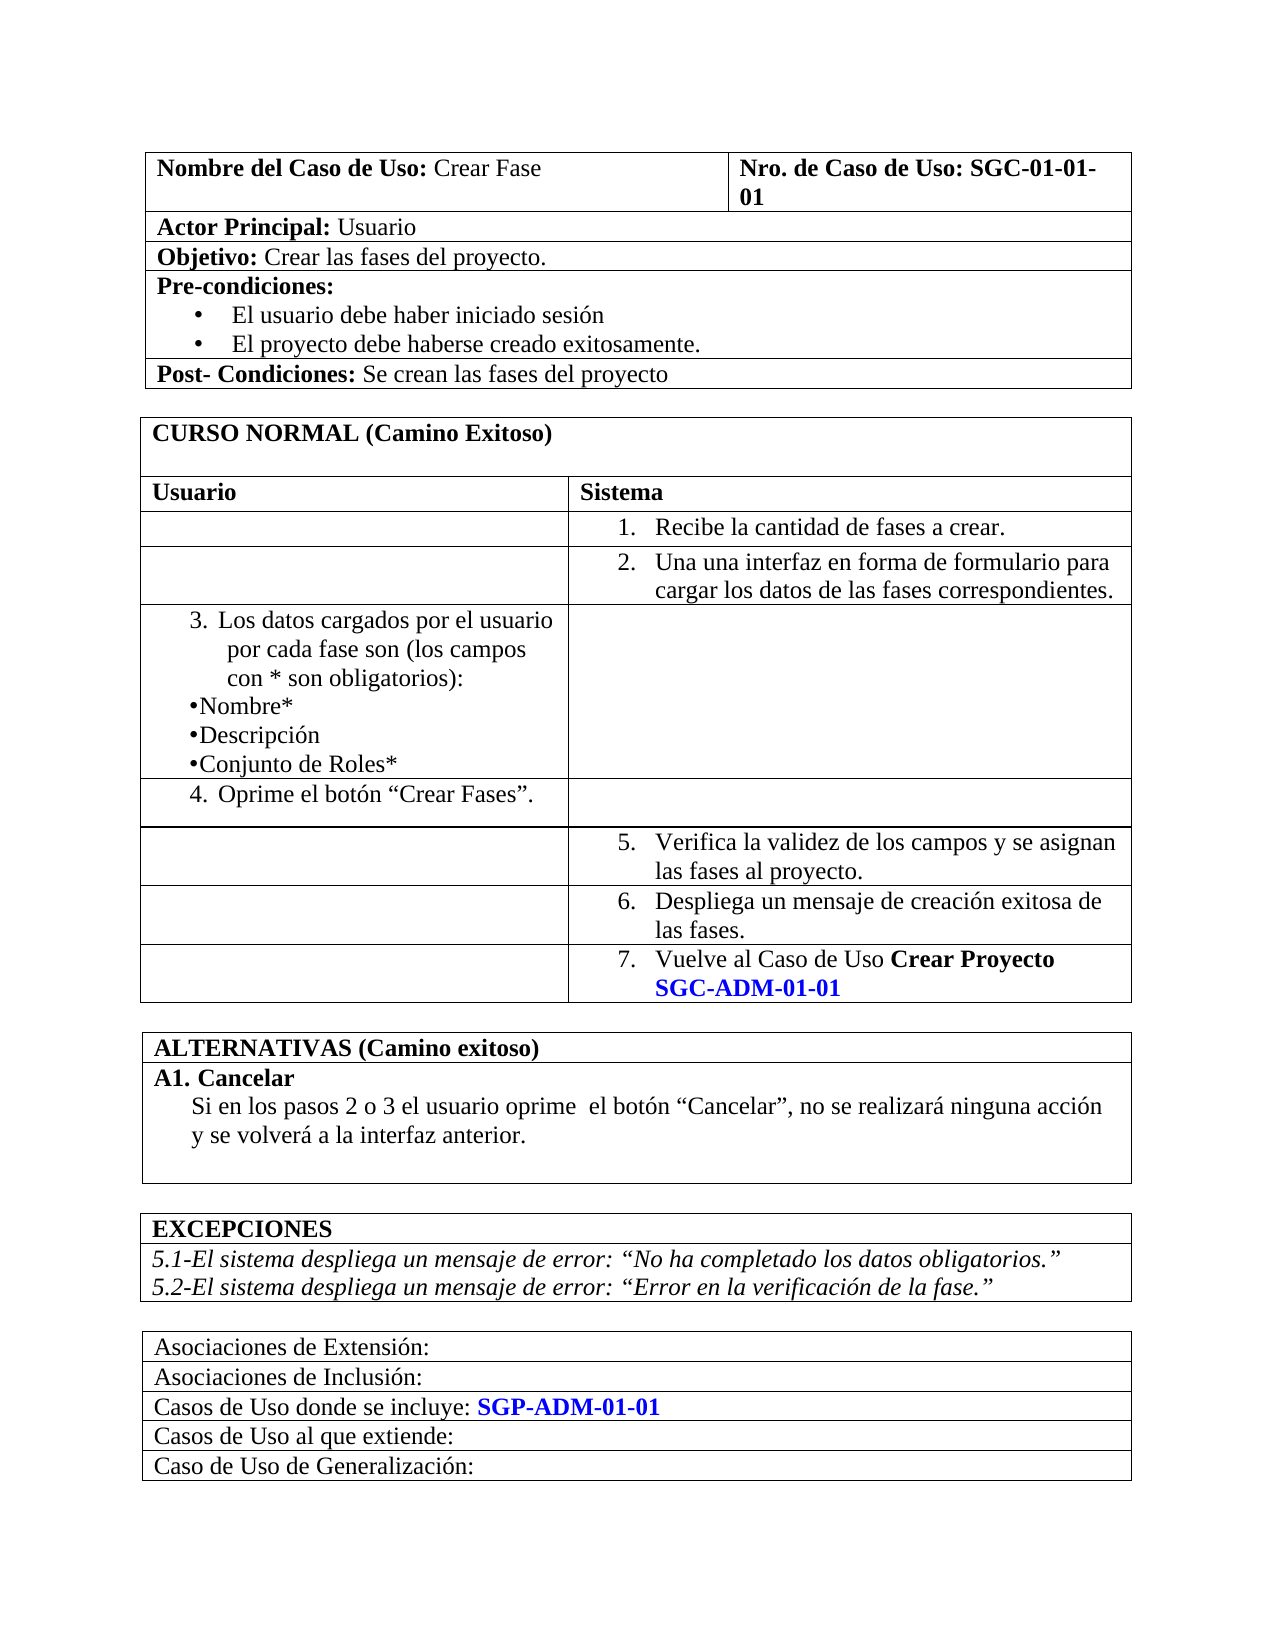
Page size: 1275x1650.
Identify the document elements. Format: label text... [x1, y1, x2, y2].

table_cell Verifica la validez de los campos y se asignan las fases al proyecto. [569, 828, 1131, 885]
table_cell Recibe la cantidad de fases a crear. [569, 512, 1131, 546]
table_cell Casos de Uso al que extiende: [143, 1421, 1131, 1450]
table_cell Una una interfaz en forma de formulario para cargar los datos de las fases correspondientes. [569, 547, 1131, 604]
table_cell [569, 605, 1131, 778]
table_header ALTERNATIVAS (Camino exitoso) [143, 1033, 1131, 1062]
table_cell Vuelve al Caso de Uso Crear Proyecto SGC-ADM-01-01 [569, 945, 1131, 1002]
table_cell Caso de Uso de Generalización: [143, 1451, 1131, 1480]
table_cell [141, 886, 568, 943]
table_header Nro. de Caso de Uso: SGC-01-01-01 [729, 153, 1131, 211]
table_header Asociaciones de Extensión: [143, 1332, 1131, 1361]
table_header Nombre del Caso de Uso: Crear Fase [146, 153, 728, 211]
table_cell Cancelar Si en los pasos 2 o 3 el usuario oprime el botón “Cancelar”, no se realizará ninguna acción y se volverá a la interfaz anterior. [143, 1063, 1131, 1183]
table_header EXCEPCIONES [141, 1214, 1131, 1243]
table_cell [141, 828, 568, 885]
table_cell Asociaciones de Inclusión: [143, 1362, 1131, 1391]
table_header CURSO NORMAL (Camino Exitoso) [141, 418, 1131, 476]
table_cell Actor Principal: Usuario [146, 212, 1131, 241]
table_cell Post- Condiciones: Se crean las fases del proyecto [146, 359, 1131, 387]
table_cell Los datos cargados por el usuario por cada fase son (los campos con * son obligatorios): Nombre* Descripción Conjunto de Roles* [141, 605, 568, 778]
table_cell [569, 779, 1131, 826]
table_cell Casos de Uso donde se incluye: SGP-ADM-01-01 [143, 1392, 1131, 1420]
table_cell Sistema [569, 477, 1131, 511]
table_cell 5.1-El sistema despliega un mensaje de error: “No ha completado los datos obligatorios.” 5.2-El sistema despliega un mensaje de error: “Error en la verificación de la fase.” [141, 1244, 1131, 1301]
table_cell Pre-condiciones: El usuario debe haber iniciado sesión El proyecto debe haberse creado exitosamente. [146, 271, 1131, 358]
table_cell [141, 547, 568, 604]
table_cell [141, 945, 568, 1002]
table_cell Despliega un mensaje de creación exitosa de las fases. [569, 886, 1131, 943]
table_cell Objetivo: Crear las fases del proyecto. [146, 242, 1131, 270]
table_cell Oprime el botón “Crear Fases”. [141, 779, 568, 826]
table_cell Usuario [141, 477, 568, 511]
table_cell [141, 512, 568, 546]
